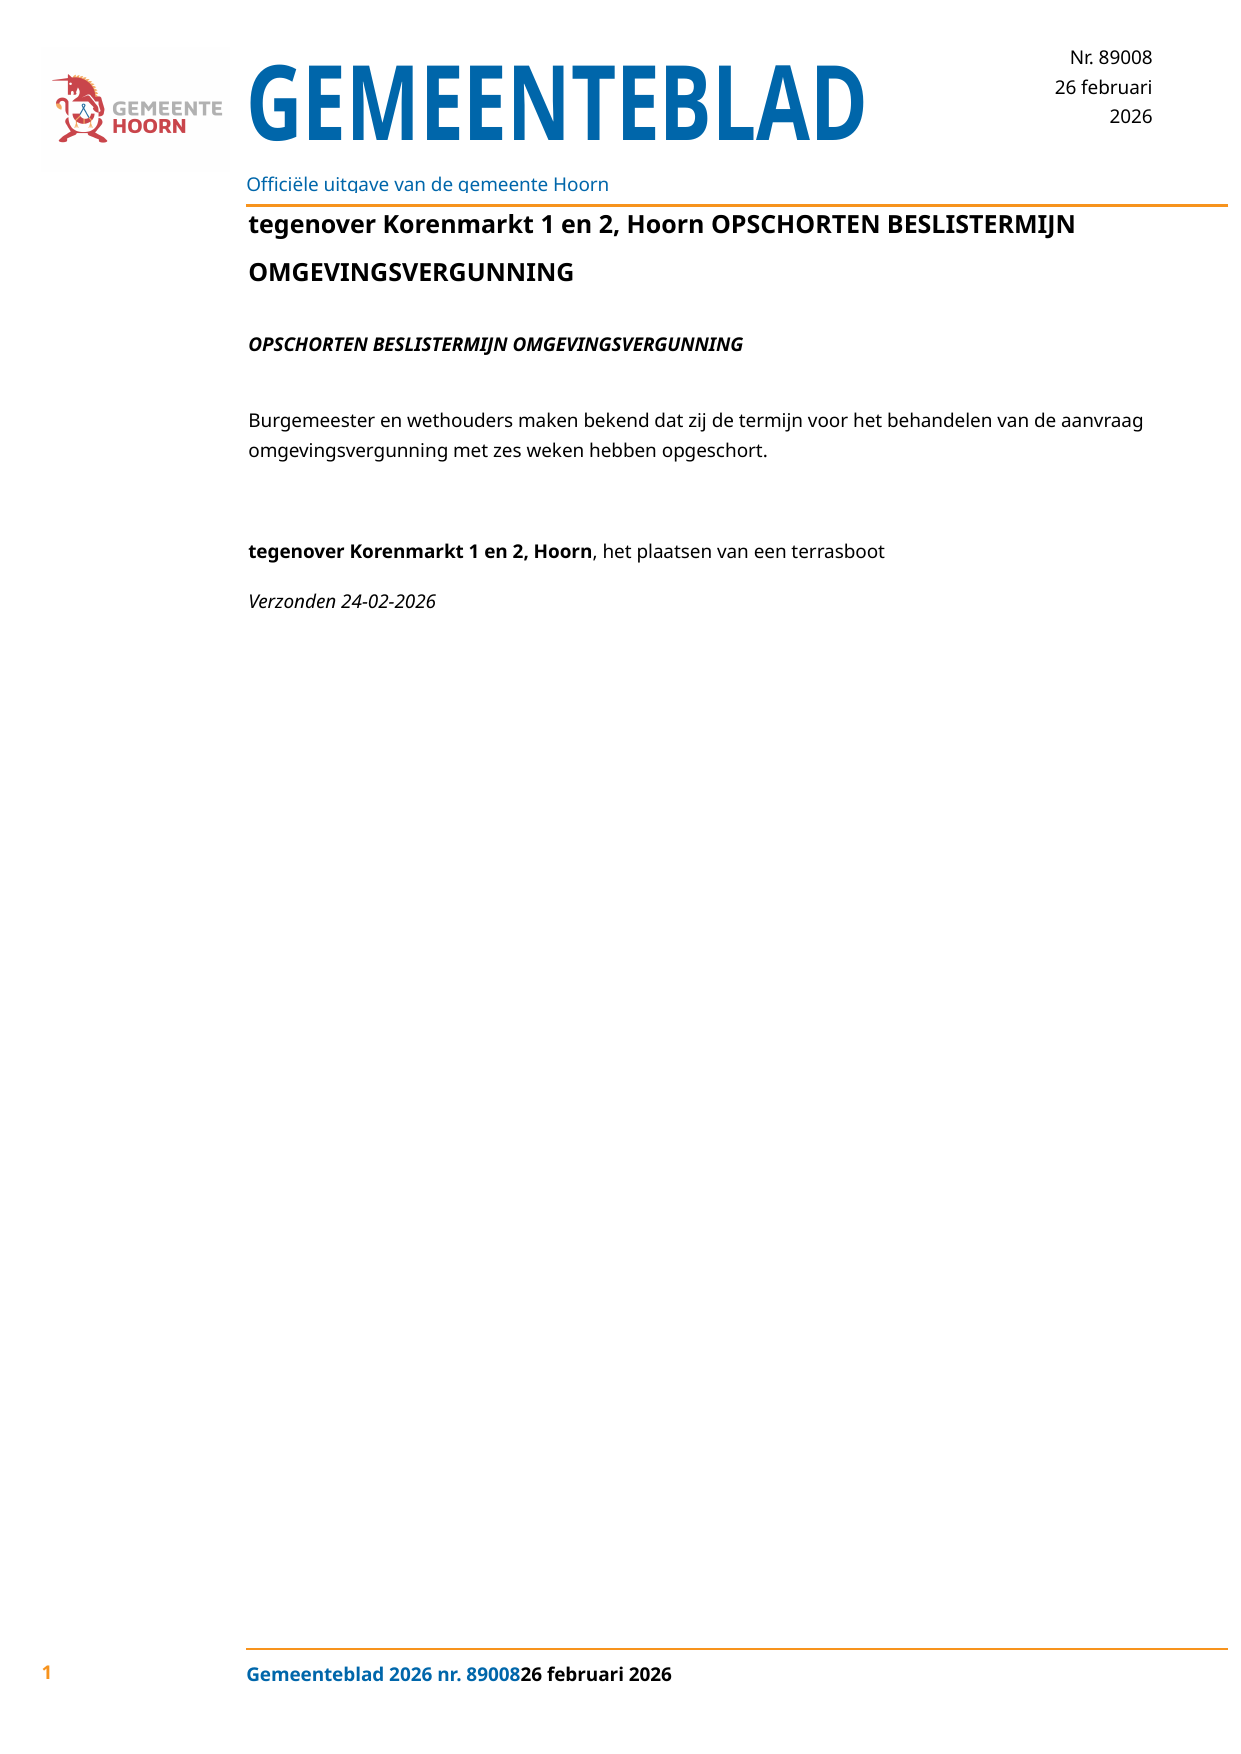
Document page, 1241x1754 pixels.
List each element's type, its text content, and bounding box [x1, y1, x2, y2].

text Burgemeester en wethouders maken bekend dat zij de termijn voor het behandelen van de aanvraag omgevingsvergunning met zes weken hebben opgeschort. [248, 408, 1152, 463]
text tegenover Korenmarkt 1 en 2, Hoorn, het plaatsen van een terrasboot [248, 538, 1152, 564]
picture [41, 47, 231, 172]
text Verzonden 24-02-2026 [248, 588, 1152, 614]
text tegenover Korenmarkt 1 en 2, Hoorn OPSCHORTEN BESLISTERMIJN OMGEVINGSVERGUNNING [248, 207, 1152, 288]
text OPSCHORTEN BESLISTERMIJN OMGEVINGSVERGUNNING [248, 331, 1152, 357]
